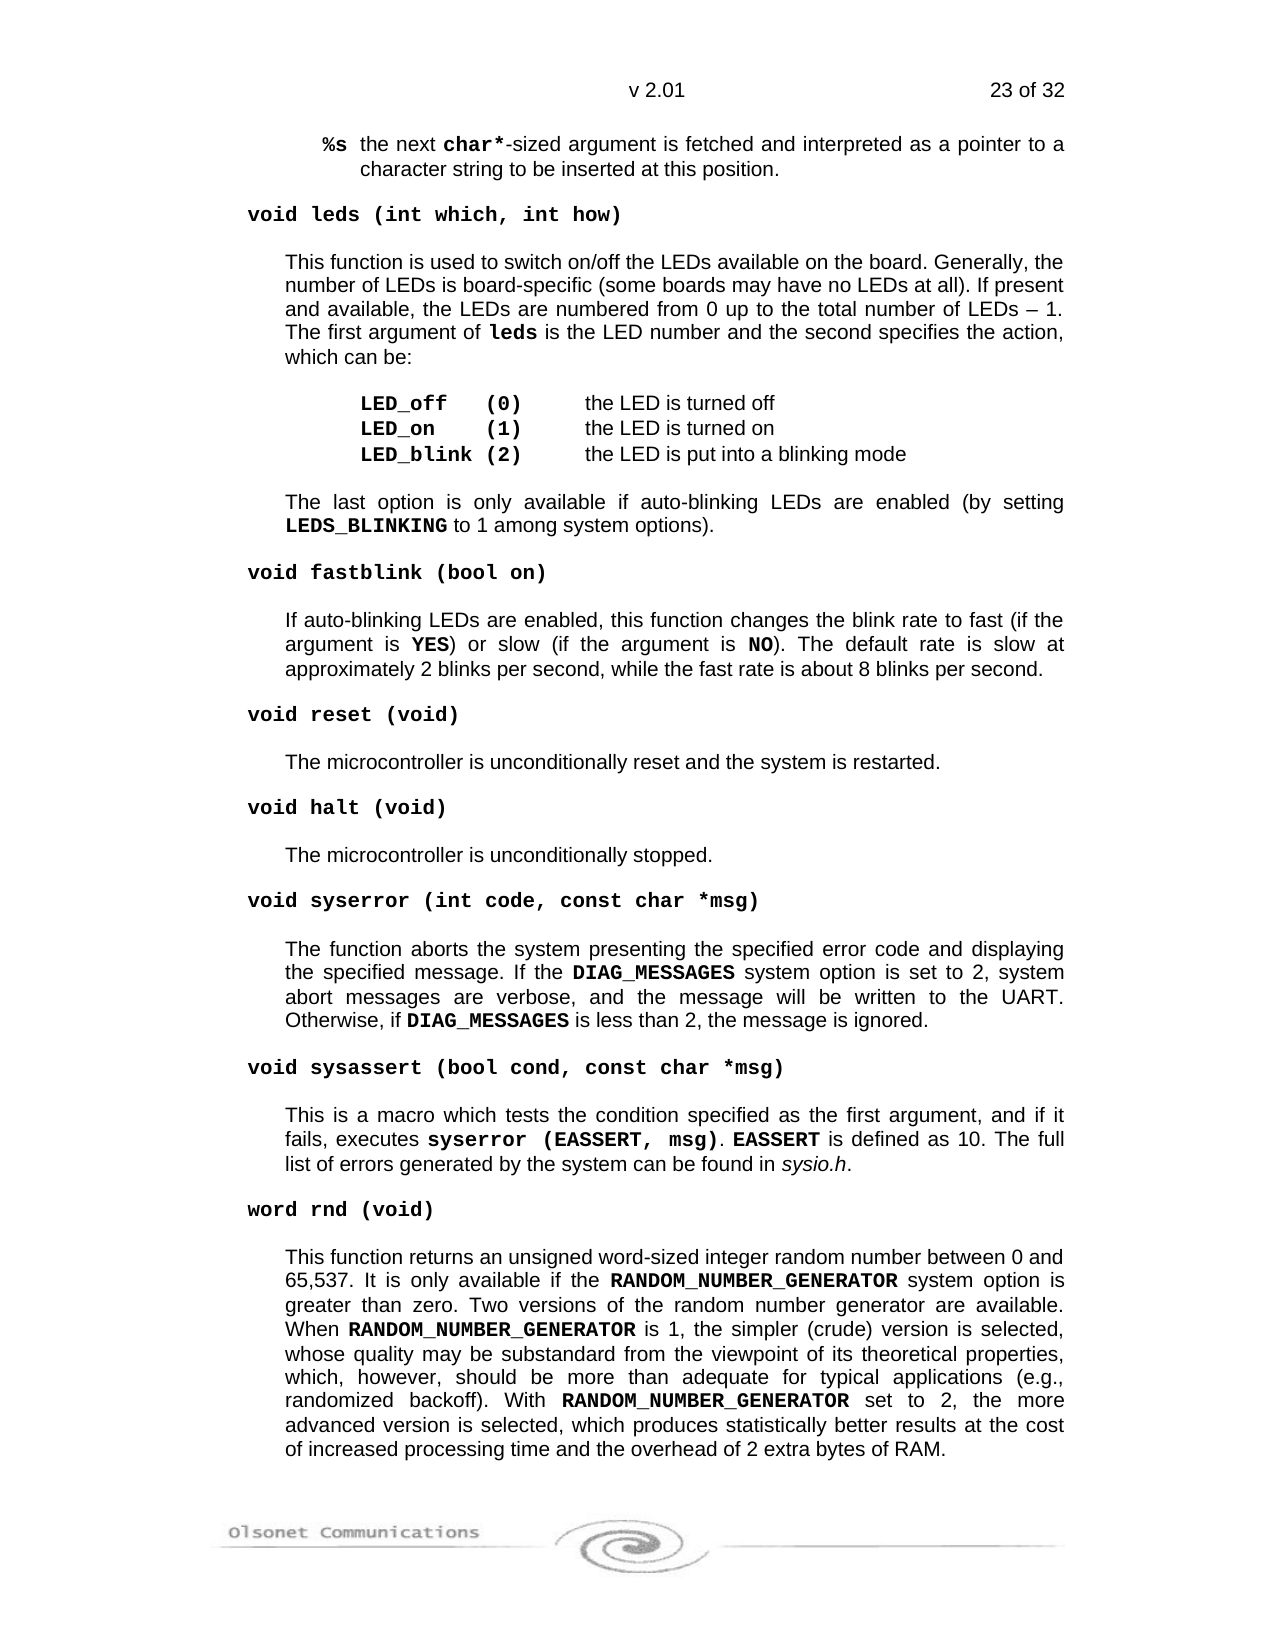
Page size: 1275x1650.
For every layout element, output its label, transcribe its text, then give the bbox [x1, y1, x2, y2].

text void halt (void) [247, 797, 1065, 821]
text LED_off (0) the LED is turned off [285, 392, 1065, 417]
text The microcontroller is unconditionally reset and the system is restarted. [285, 751, 1065, 774]
text void syserror (int code, const char *msg) [247, 890, 1065, 914]
text LED_blink (2) the LED is put into a blinking mode [285, 442, 1065, 467]
text %s the next char*-sized argument is fetched and interpreted as a pointer to a character string to be inserted at this position. [322, 132, 1065, 181]
text word rnd (void) [247, 1199, 1065, 1222]
text The microcontroller is unconditionally stopped. [285, 844, 1065, 867]
text LED_on (1) the LED is turned on [285, 417, 1065, 442]
text The function aborts the system presenting the specified error code and displaying the specified message. If the DIAG_MESSAGES system option is set to 2, system abort messages are verbose, and the message will be written to the UART. Otherwise, if DIAG_MESSAGES is less than 2, the message is ignored. [285, 937, 1065, 1034]
text void reset (void) [247, 704, 1065, 727]
text This is a macro which tests the condition specified as the first argument, and if it fails, executes syserror (EASSERT, msg). EASSERT is defined as 10. The full list of errors generated by the system can be found in sysio.h. [285, 1104, 1065, 1176]
text This function is used to switch on/off the LEDs available on the board. Generally, the number of LEDs is board-specific (some boards may have no LEDs at all). If present and available, the LEDs are numbered from 0 up to the total number of LEDs – 1. The first argument of leds is the LED number and the second specifies the action, which can be: [285, 251, 1065, 369]
text void sysassert (bool cond, const char *msg) [247, 1057, 1065, 1081]
picture [210, 1504, 1065, 1596]
text If auto-blinking LEDs are enabled, this function changes the blink rate to fast (if the argument is YES) or slow (if the argument is NO). The default rate is slow at approximately 2 blinks per second, while the fast rate is about 8 blinks per second. [285, 609, 1065, 680]
text void leds (int which, int how) [247, 204, 1065, 227]
text void fastblink (bool on) [247, 562, 1065, 586]
text This function returns an unsigned word-sized integer random number between 0 and 65,537. It is only available if the RANDOM_NUMBER_GENERATOR system option is greater than zero. Two versions of the random number generator are available. When RANDOM_NUMBER_GENERATOR is 1, the simpler (crude) version is selected, whose quality may be substandard from the viewpoint of its theoretical properties, which, however, should be more than adequate for typical applications (e.g., randomized backoff). With RANDOM_NUMBER_GENERATOR set to 2, the more advanced version is selected, which produces statistically better results at the cost of increased processing time and the overhead of 2 extra bytes of RAM. [285, 1246, 1065, 1460]
text The last option is only available if auto-blinking LEDs are enabled (by setting LEDS_BLINKING to 1 among system options). [285, 490, 1065, 539]
